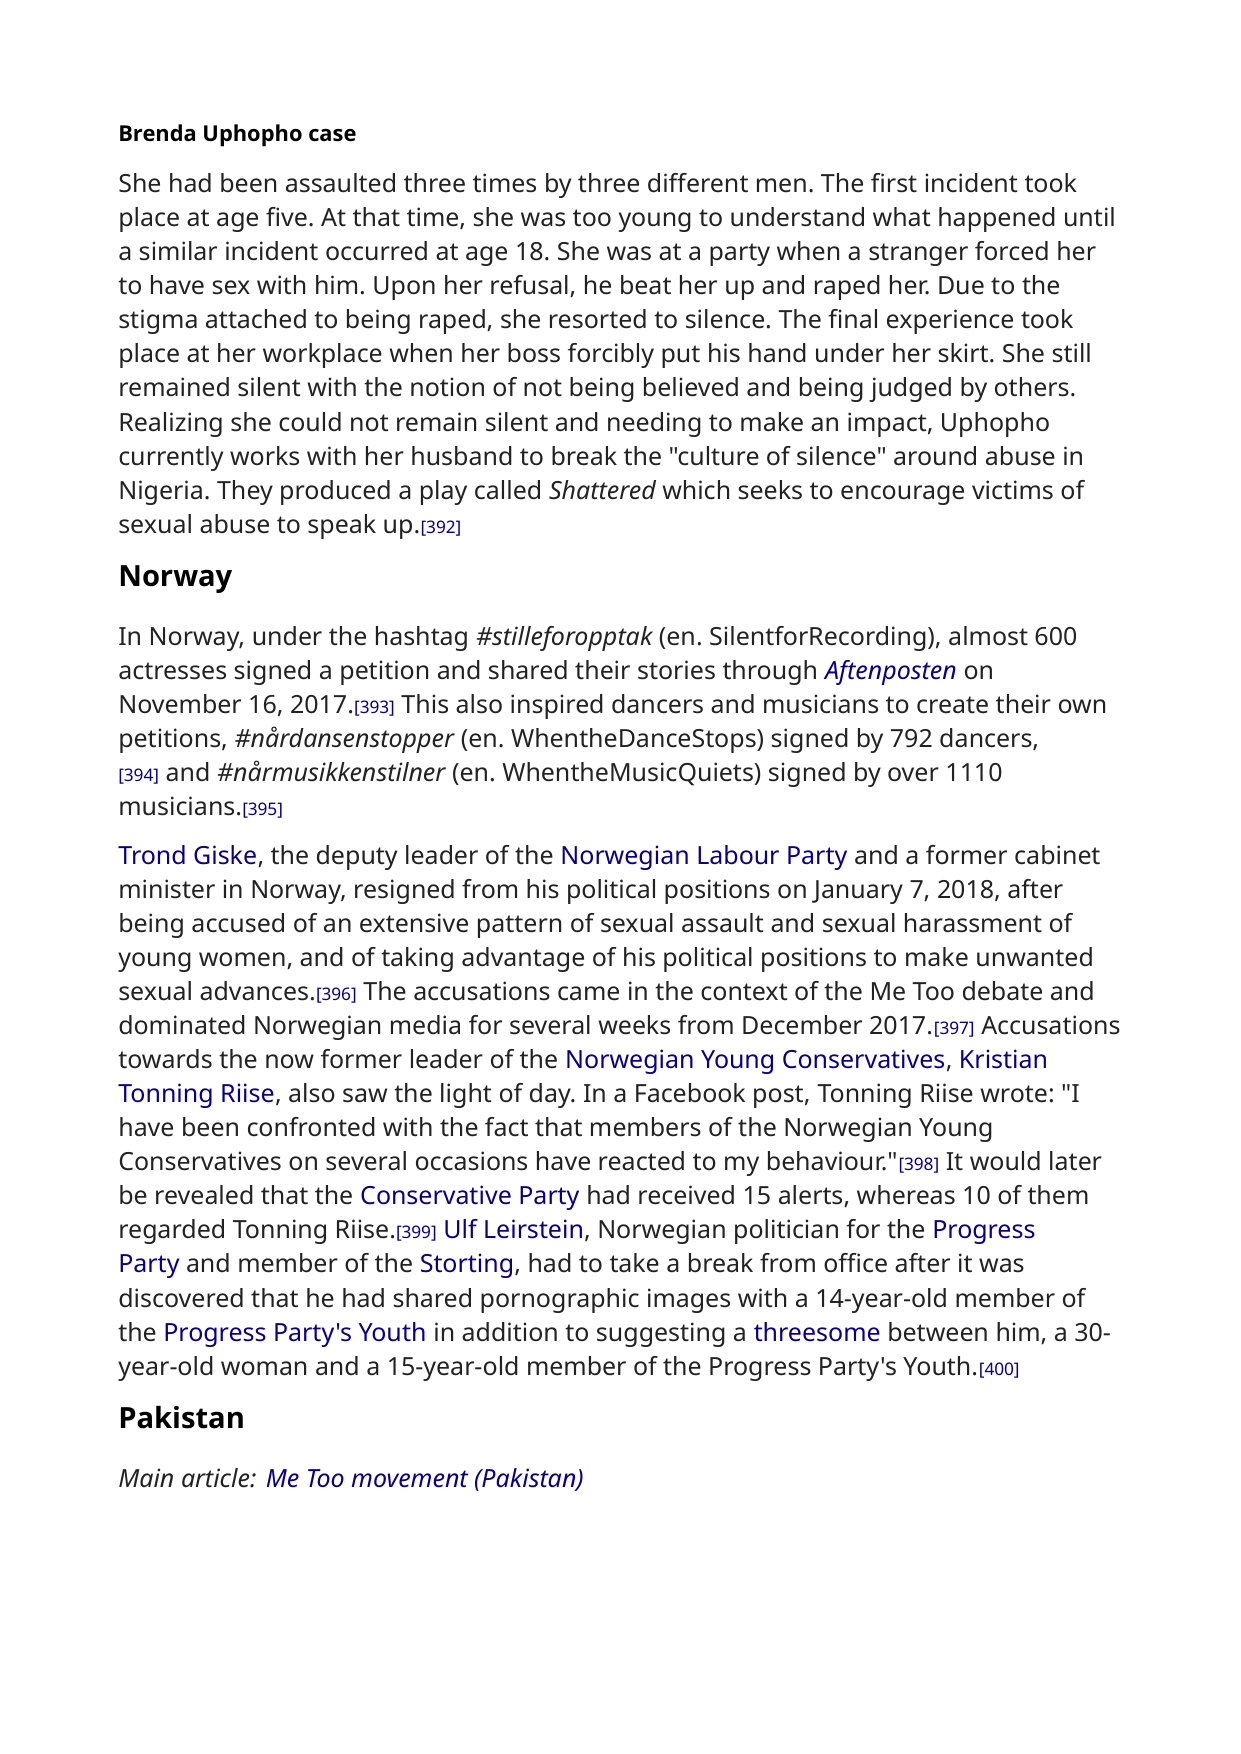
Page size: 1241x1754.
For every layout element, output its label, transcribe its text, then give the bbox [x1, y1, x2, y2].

subtitle Pakistan [118, 1397, 1122, 1437]
text In Norway, under the hashtag #stilleforopptak (en. SilentforRecording), almost 600 actresses signed a petition and shared their stories through Aftenposten on November 16, 2017.[393] This also inspired dancers and musicians to create their own petitions, #nårdansenstopper (en. WhentheDanceStops) signed by 792 dancers,[394] and #nårmusikkenstilner (en. WhentheMusicQuiets) signed by over 1110 musicians.[395] [118, 618, 1122, 823]
text She had been assaulted three times by three different men. The first incident took place at age five. At that time, she was too young to understand what happened until a similar incident occurred at age 18. She was at a party when a stranger forced her to have sex with him. Upon her refusal, he beat her up and raped her. Due to the stigma attached to being raped, she resorted to silence. The final experience took place at her workplace when her boss forcibly put his hand under her skirt. She still remained silent with the notion of not being believed and being judged by others. Realizing she could not remain silent and needing to make an impact, Uphopho currently works with her husband to break the "culture of silence" around abuse in Nigeria. They produced a play called Shattered which seeks to encourage victims of sexual abuse to speak up.[392] [118, 166, 1122, 540]
subtitle Brenda Uphopho case [118, 118, 1122, 148]
text Main article: Me Too movement (Pakistan) [118, 1460, 1122, 1494]
subtitle Norway [118, 555, 1122, 595]
text Trond Giske, the deputy leader of the Norwegian Labour Party and a former cabinet minister in Norway, resigned from his political positions on January 7, 2018, after being accused of an extensive pattern of sexual assault and sexual harassment of young women, and of taking advantage of his political positions to make unwanted sexual advances.[396] The accusations came in the context of the Me Too debate and dominated Norwegian media for several weeks from December 2017.[397] Accusations towards the now former leader of the Norwegian Young Conservatives, Kristian Tonning Riise, also saw the light of day. In a Facebook post, Tonning Riise wrote: "I have been confronted with the fact that members of the Norwegian Young Conservatives on several occasions have reacted to my behaviour."[398] It would later be revealed that the Conservative Party had received 15 alerts, whereas 10 of them regarded Tonning Riise.[399] Ulf Leirstein, Norwegian politician for the Progress Party and member of the Storting, had to take a break from office after it was discovered that he had shared pornographic images with a 14-year-old member of the Progress Party's Youth in addition to suggesting a threesome between him, a 30-year-old woman and a 15-year-old member of the Progress Party's Youth.[400] [118, 837, 1122, 1382]
